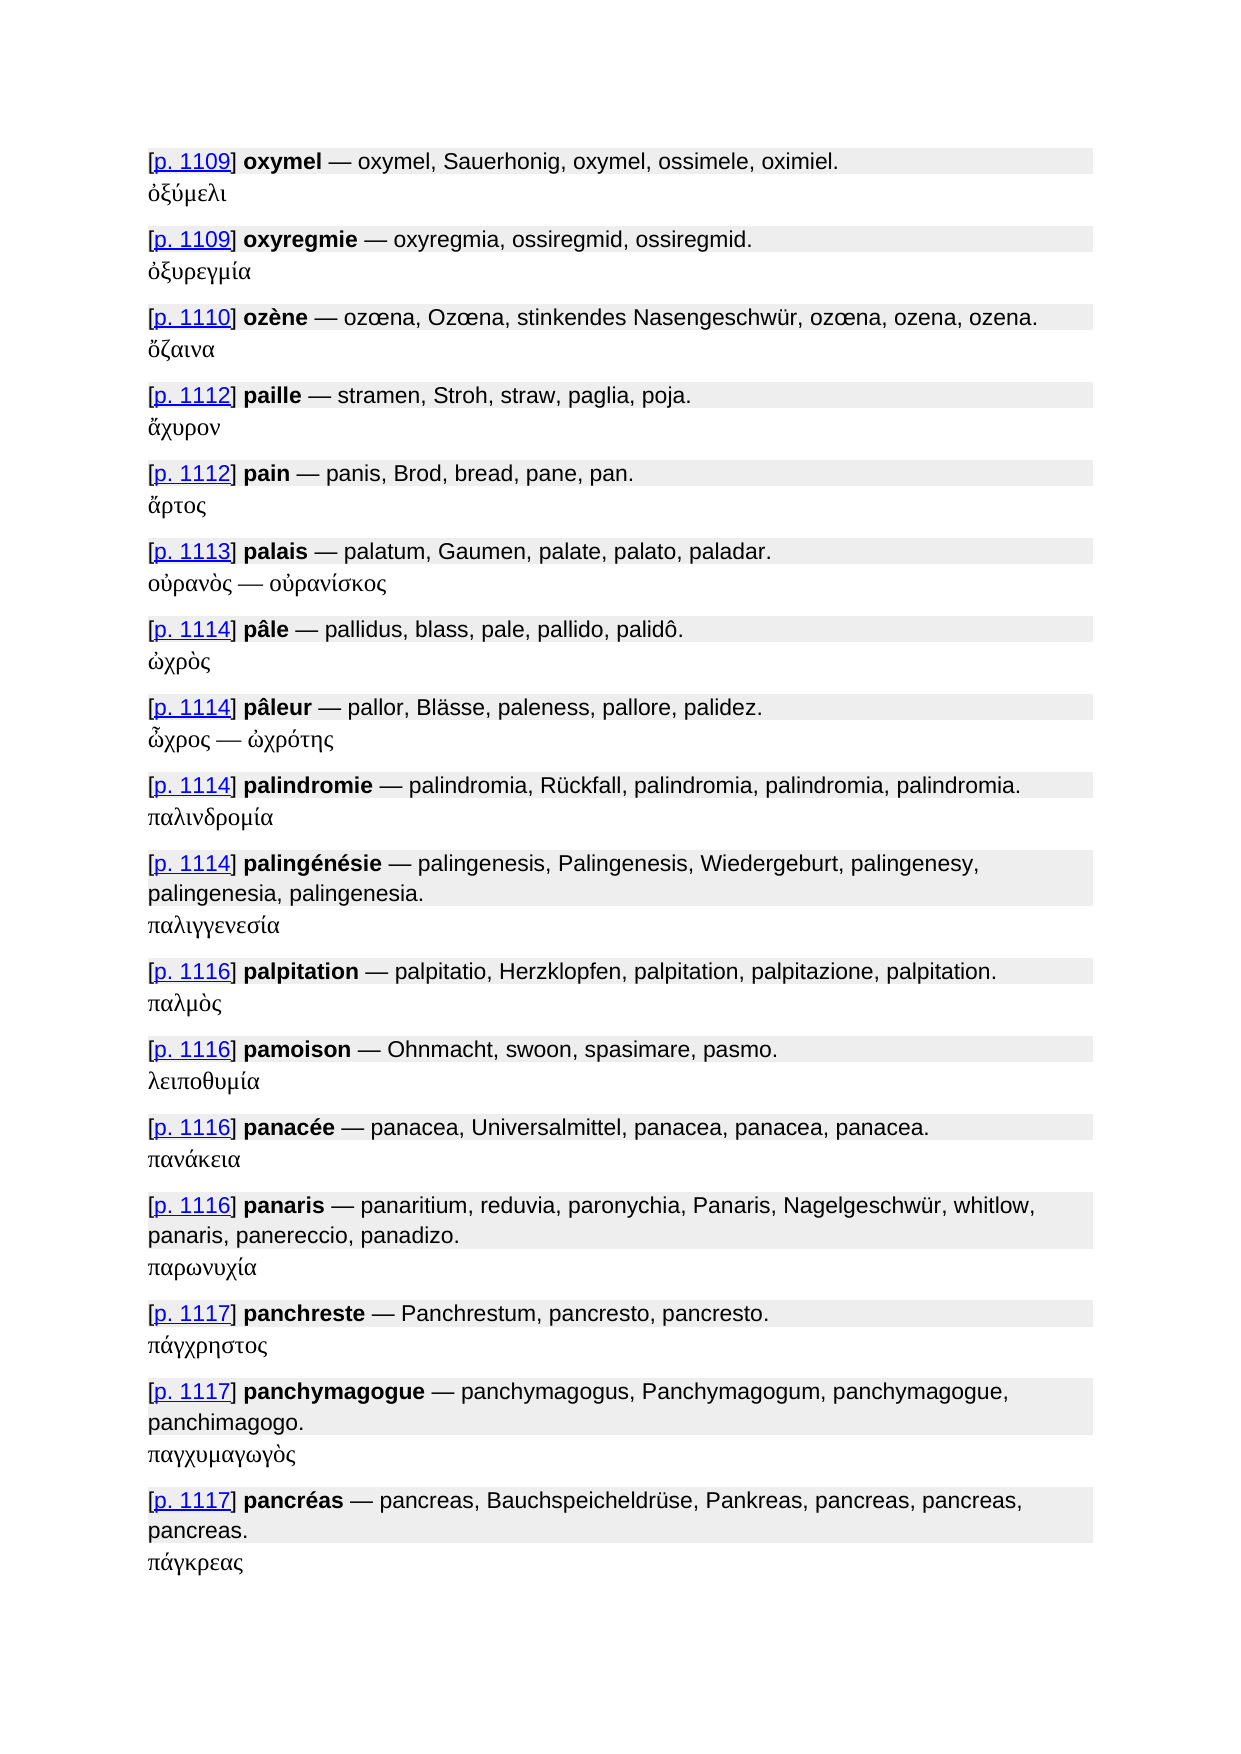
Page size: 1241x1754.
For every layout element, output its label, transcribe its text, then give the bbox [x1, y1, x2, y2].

text ἄχυρον [148, 412, 1093, 441]
text [p. 1117] pancréas — pancreas, Bauchspeicheldrüse, Pankreas, pancreas, pancreas, pancreas. [148, 1487, 1093, 1543]
text [p. 1116] palpitation — palpitatio, Herzklopfen, palpitation, palpitazione, palpitation. [148, 958, 1093, 984]
text ὠχρὸς [148, 646, 1093, 675]
text πανάκεια [148, 1144, 1093, 1173]
text [p. 1114] pâle — pallidus, blass, pale, pallido, palidô. [148, 616, 1093, 642]
text [p. 1110] ozène — ozœna, Ozœna, stinkendes Nasengeschwür, ozœna, ozena, ozena. [148, 304, 1093, 330]
text ὀξύμελι [148, 178, 1093, 207]
text λειποθυμία [148, 1066, 1093, 1095]
text [p. 1117] panchymagogue — panchymagogus, Panchymagogum, panchymagogue, panchimagogo. [148, 1378, 1093, 1435]
text [p. 1109] oxymel — oxymel, Sauerhonig, oxymel, ossimele, oximiel. [148, 148, 1093, 174]
text ὀξυρεγμία [148, 256, 1093, 284]
text ὦχρος — ὠχρότης [148, 724, 1093, 753]
text [p. 1109] oxyregmie — oxyregmia, ossiregmid, ossiregmid. [148, 226, 1093, 252]
text οὐρανὸς — οὐρανίσκος [148, 568, 1093, 597]
text [p. 1112] paille — stramen, Stroh, straw, paglia, poja. [148, 382, 1093, 408]
text παρωνυχία [148, 1252, 1093, 1281]
text [p. 1114] palingénésie — palingenesis, Palingenesis, Wiedergeburt, palingenesy, palingenesia, palingenesia. [148, 850, 1093, 906]
text πάγχρηστος [148, 1331, 1093, 1359]
text [p. 1116] panaris — panaritium, reduvia, paronychia, Panaris, Nagelgeschwür, whitlow, panaris, panereccio, panadizo. [148, 1192, 1093, 1249]
text [p. 1113] palais — palatum, Gaumen, palate, palato, paladar. [148, 538, 1093, 564]
text [p. 1116] pamoison — Ohnmacht, swoon, spasimare, pasmo. [148, 1036, 1093, 1062]
text [p. 1112] pain — panis, Brod, bread, pane, pan. [148, 460, 1093, 486]
text παλινδρομία [148, 802, 1093, 831]
text παλιγγενεσία [148, 910, 1093, 939]
text [p. 1114] pâleur — pallor, Blässe, paleness, pallore, palidez. [148, 694, 1093, 720]
text παγχυμαγωγὸς [148, 1439, 1093, 1467]
text [p. 1114] palindromie — palindromia, Rückfall, palindromia, palindromia, palindromia. [148, 772, 1093, 798]
text ὄζαινα [148, 334, 1093, 363]
text [p. 1117] panchreste — Panchrestum, pancresto, pancresto. [148, 1300, 1093, 1327]
text πάγκρεας [148, 1547, 1093, 1576]
text παλμὸς [148, 988, 1093, 1017]
text [p. 1116] panacée — panacea, Universalmittel, panacea, panacea, panacea. [148, 1114, 1093, 1140]
text ἄρτος [148, 490, 1093, 519]
